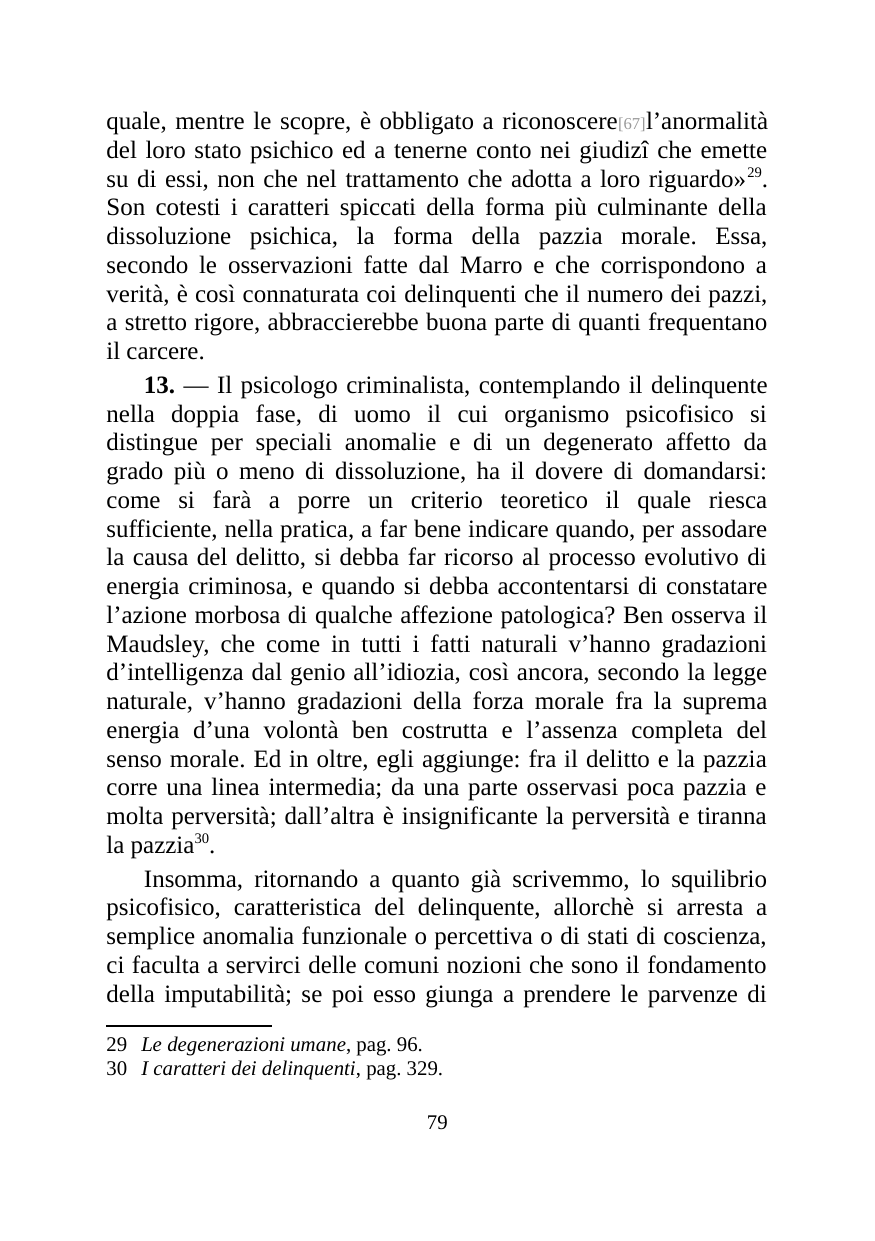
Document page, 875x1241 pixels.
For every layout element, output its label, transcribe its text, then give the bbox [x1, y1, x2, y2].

text Le degenerazioni umane, pag. 96. [106, 1032, 768, 1056]
text 13. ― Il psicologo criminalista, contemplando il delinquente nella doppia fase, di uomo il cui organismo psicofisico si distingue per speciali anomalie e di un degenerato affetto da grado più o meno di dissoluzione, ha il dovere di domandarsi: come si farà a porre un criterio teoretico il quale riesca sufficiente, nella pratica, a far bene indicare quando, per assodare la causa del delitto, si debba far ricorso al processo evolutivo di energia criminosa, e quando si debba accontentarsi di constatare l’azione morbosa di qualche affezione patologica? Ben osserva il Maudsley, che come in tutti i fatti naturali v’hanno gradazioni d’intelligenza dal genio all’idiozia, così ancora, secondo la legge naturale, v’hanno gradazioni della forza morale fra la suprema energia d’una volontà ben costrutta e l’assenza completa del senso morale. Ed in oltre, egli aggiunge: fra il delitto e la pazzia corre una linea intermedia; da una parte osservasi poca pazzia e molta perversità; dall’altra è insignificante la perversità e tiranna la pazzia. [106, 370, 768, 859]
text quale, mentre le scopre, è obbligato a riconoscere[67]l’anormalità del loro stato psichico ed a tenerne conto nei giudizî che emette su di essi, non che nel trattamento che adotta a loro riguardo». Son cotesti i caratteri spiccati della forma più culminante della dissoluzione psichica, la forma della pazzia morale. Essa, secondo le osservazioni fatte dal Marro e che corrispondono a verità, è così connaturata coi delinquenti che il numero dei pazzi, a stretto rigore, abbraccierebbe buona parte di quanti frequentano il carcere. [106, 106, 768, 365]
text Insomma, ritornando a quanto già scrivemmo, lo squilibrio psicofisico, caratteristica del delinquente, allorchè si arresta a semplice anomalia funzionale o percettiva o di stati di coscienza, ci faculta a servirci delle comuni nozioni che sono il fondamento della imputabilità; se poi esso giunga a prendere le parvenze di [106, 864, 768, 1007]
text I caratteri dei delinquenti, pag. 329. [106, 1056, 768, 1080]
